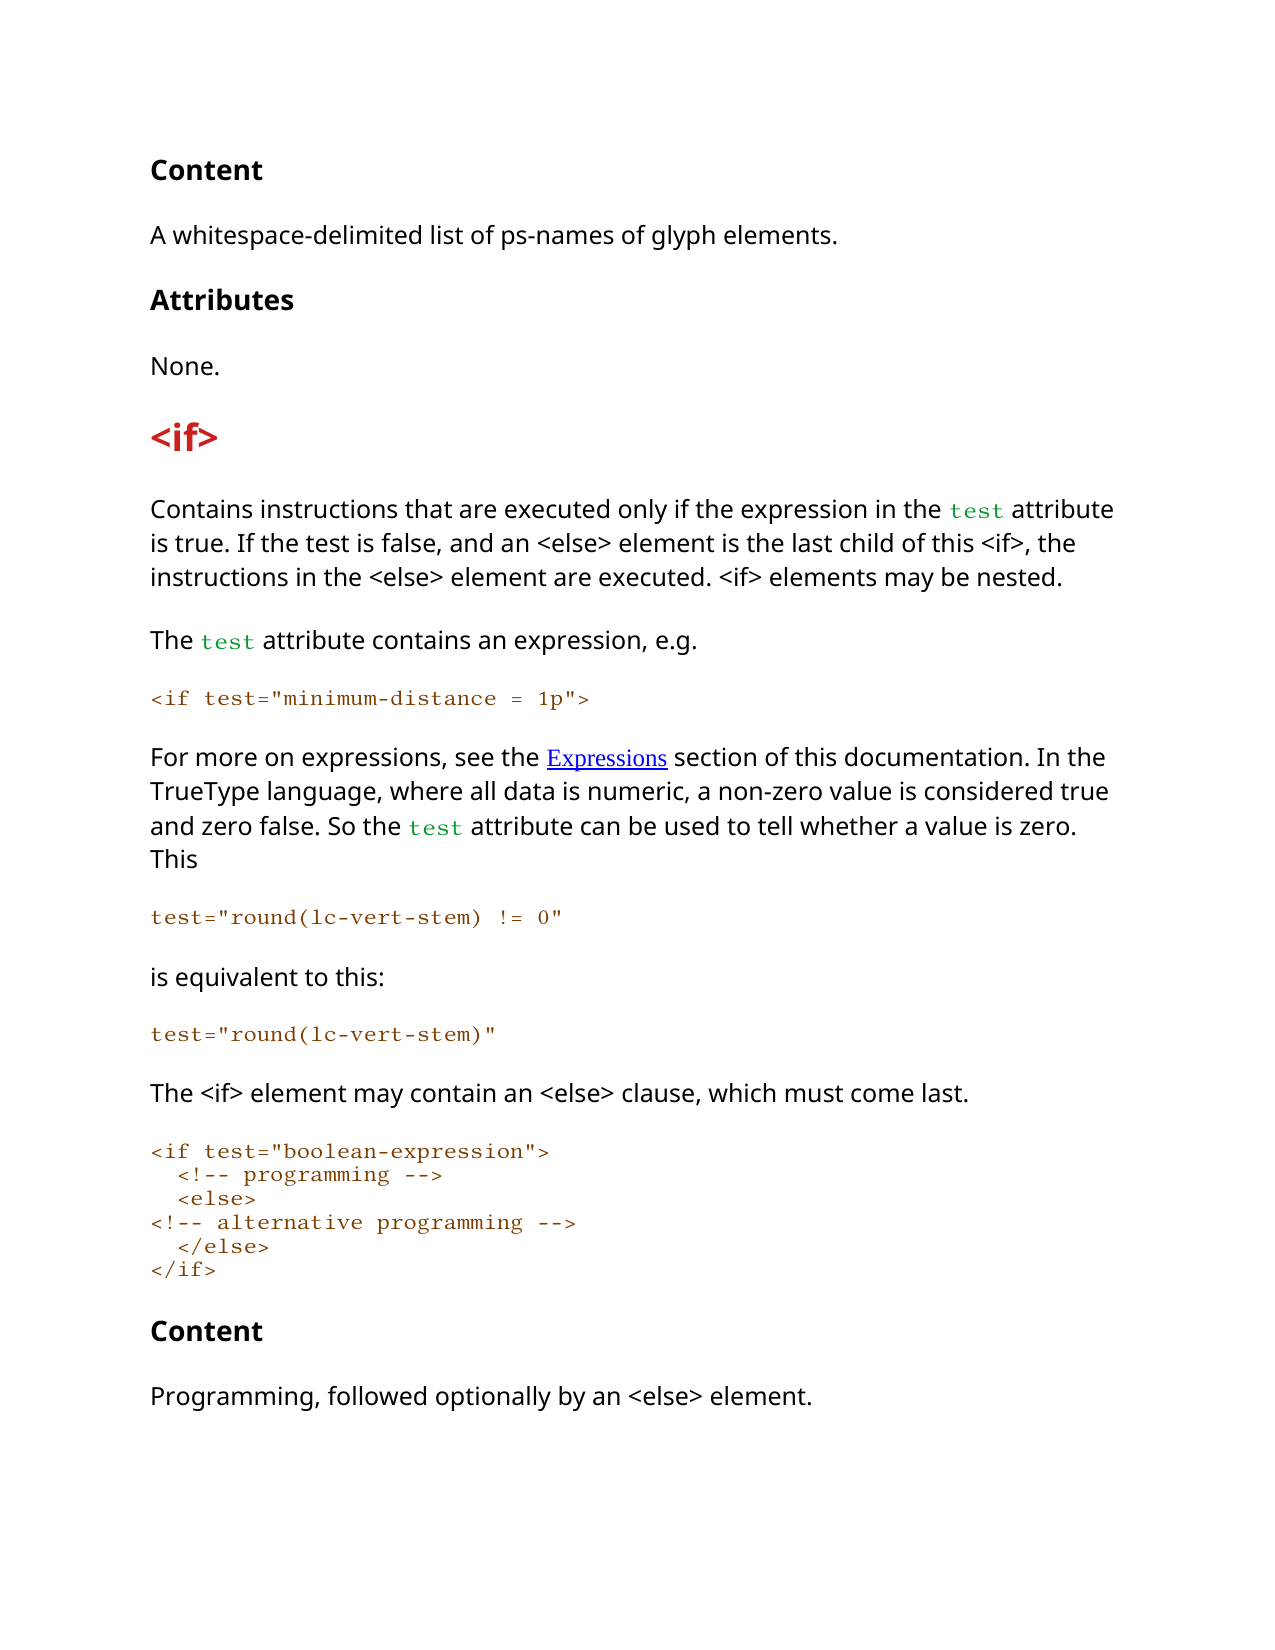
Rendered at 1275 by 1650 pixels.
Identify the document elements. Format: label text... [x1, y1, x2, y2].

text test="round(lc-vert-stem) != 0" [150, 905, 1125, 929]
text <!-- programming --> [150, 1163, 1125, 1187]
text For more on expressions, see the Expressions section of this documentation. In the TrueType language, where all data is numeric, a non-zero value is considered true and zero false. So the test attribute can be used to tell whether a value is zero. This [150, 740, 1125, 876]
text test="round(lc-vert-stem)" [150, 1022, 1125, 1046]
text is equivalent to this: [150, 959, 1125, 993]
text Programming, followed optionally by an <else> element. [150, 1378, 1125, 1413]
subtitle <if> [150, 411, 1125, 462]
text The test attribute contains an expression, e.g. [150, 623, 1125, 657]
text None. [150, 348, 1125, 382]
text Contains instructions that are executed only if the expression in the test attribute is true. If the test is false, and an <else> element is the last child of this <if>, the instructions in the <else> element are executed. <if> elements may be nested. [150, 492, 1125, 594]
text The <if> element may contain an <else> clause, which must come last. [150, 1076, 1125, 1110]
text A whitespace-delimited list of ps-names of glyph elements. [150, 217, 1125, 252]
subtitle Content [150, 1311, 1125, 1349]
text <if test="boolean-expression"> [150, 1139, 1125, 1163]
text <!-- alternative programming --> [150, 1211, 1125, 1234]
subtitle Content [150, 150, 1125, 188]
text <else> [150, 1187, 1125, 1211]
text </if> [150, 1258, 1125, 1282]
text <if test="minimum-distance = 1p"> [150, 686, 1125, 710]
subtitle Attributes [150, 281, 1125, 319]
text </else> [150, 1234, 1125, 1258]
